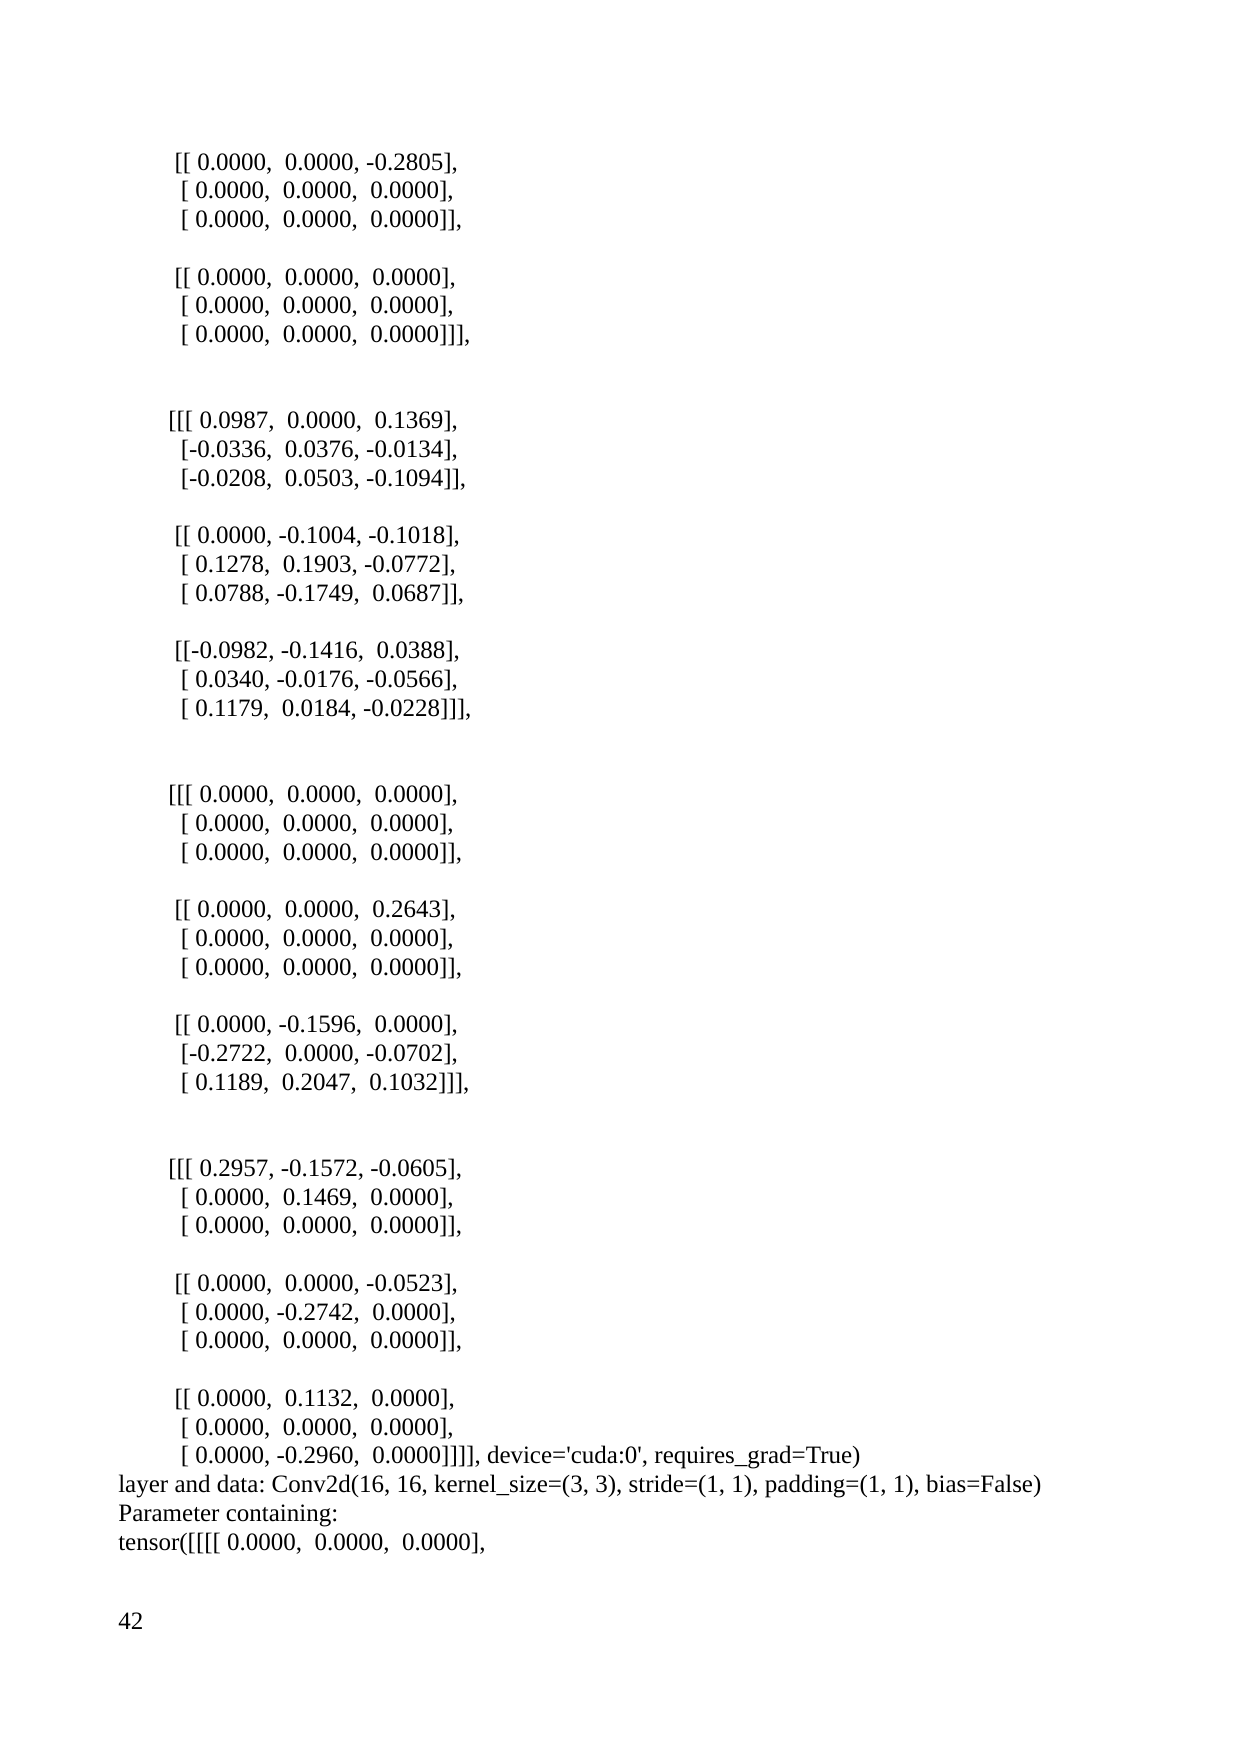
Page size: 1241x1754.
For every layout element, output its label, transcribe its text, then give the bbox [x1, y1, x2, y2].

text [ 0.0788, -0.1749, 0.0687]], [118, 578, 1122, 607]
text [-0.2722, 0.0000, -0.0702], [118, 1038, 1122, 1067]
text [ 0.1189, 0.2047, 0.1032]]], [118, 1067, 1122, 1096]
text [[[ 0.0000, 0.0000, 0.0000], [118, 779, 1122, 808]
text [ 0.0000, 0.0000, 0.0000]], [118, 1211, 1122, 1239]
text [ 0.0340, -0.0176, -0.0566], [118, 664, 1122, 693]
text [[ 0.0000, 0.0000, -0.2805], [118, 147, 1122, 176]
text [-0.0208, 0.0503, -0.1094]], [118, 463, 1122, 492]
text [[ 0.0000, 0.0000, -0.0523], [118, 1268, 1122, 1297]
text [-0.0336, 0.0376, -0.0134], [118, 434, 1122, 463]
text [ 0.0000, 0.1469, 0.0000], [118, 1182, 1122, 1211]
text [ 0.0000, -0.2742, 0.0000], [118, 1297, 1122, 1326]
text [ 0.0000, 0.0000, 0.0000], [118, 1412, 1122, 1441]
text [ 0.0000, 0.0000, 0.0000], [118, 291, 1122, 319]
text [ 0.0000, 0.0000, 0.0000]], [118, 952, 1122, 981]
text [ 0.0000, 0.0000, 0.0000], [118, 176, 1122, 204]
text [[ 0.0000, 0.1132, 0.0000], [118, 1383, 1122, 1412]
text [[ 0.0000, -0.1004, -0.1018], [118, 521, 1122, 549]
text Parameter containing: [118, 1498, 1122, 1527]
text tensor([[[[ 0.0000, 0.0000, 0.0000], [118, 1527, 1122, 1556]
text [ 0.1278, 0.1903, -0.0772], [118, 549, 1122, 578]
text [[ 0.0000, 0.0000, 0.0000], [118, 262, 1122, 291]
text [[ 0.0000, 0.0000, 0.2643], [118, 894, 1122, 923]
text [ 0.0000, 0.0000, 0.0000]]], [118, 319, 1122, 348]
text [ 0.0000, 0.0000, 0.0000], [118, 923, 1122, 952]
text [[-0.0982, -0.1416, 0.0388], [118, 636, 1122, 664]
text [ 0.0000, 0.0000, 0.0000]], [118, 837, 1122, 866]
text [ 0.0000, -0.2960, 0.0000]]]], device='cuda:0', requires_grad=True) [118, 1441, 1122, 1469]
text [ 0.0000, 0.0000, 0.0000]], [118, 204, 1122, 233]
text [[[ 0.0987, 0.0000, 0.1369], [118, 406, 1122, 434]
text [[[ 0.2957, -0.1572, -0.0605], [118, 1153, 1122, 1182]
text [ 0.0000, 0.0000, 0.0000], [118, 808, 1122, 837]
text [ 0.1179, 0.0184, -0.0228]]], [118, 693, 1122, 722]
text [ 0.0000, 0.0000, 0.0000]], [118, 1326, 1122, 1354]
text [[ 0.0000, -0.1596, 0.0000], [118, 1009, 1122, 1038]
text layer and data: Conv2d(16, 16, kernel_size=(3, 3), stride=(1, 1), padding=(1, 1), bias=False) [118, 1469, 1122, 1498]
